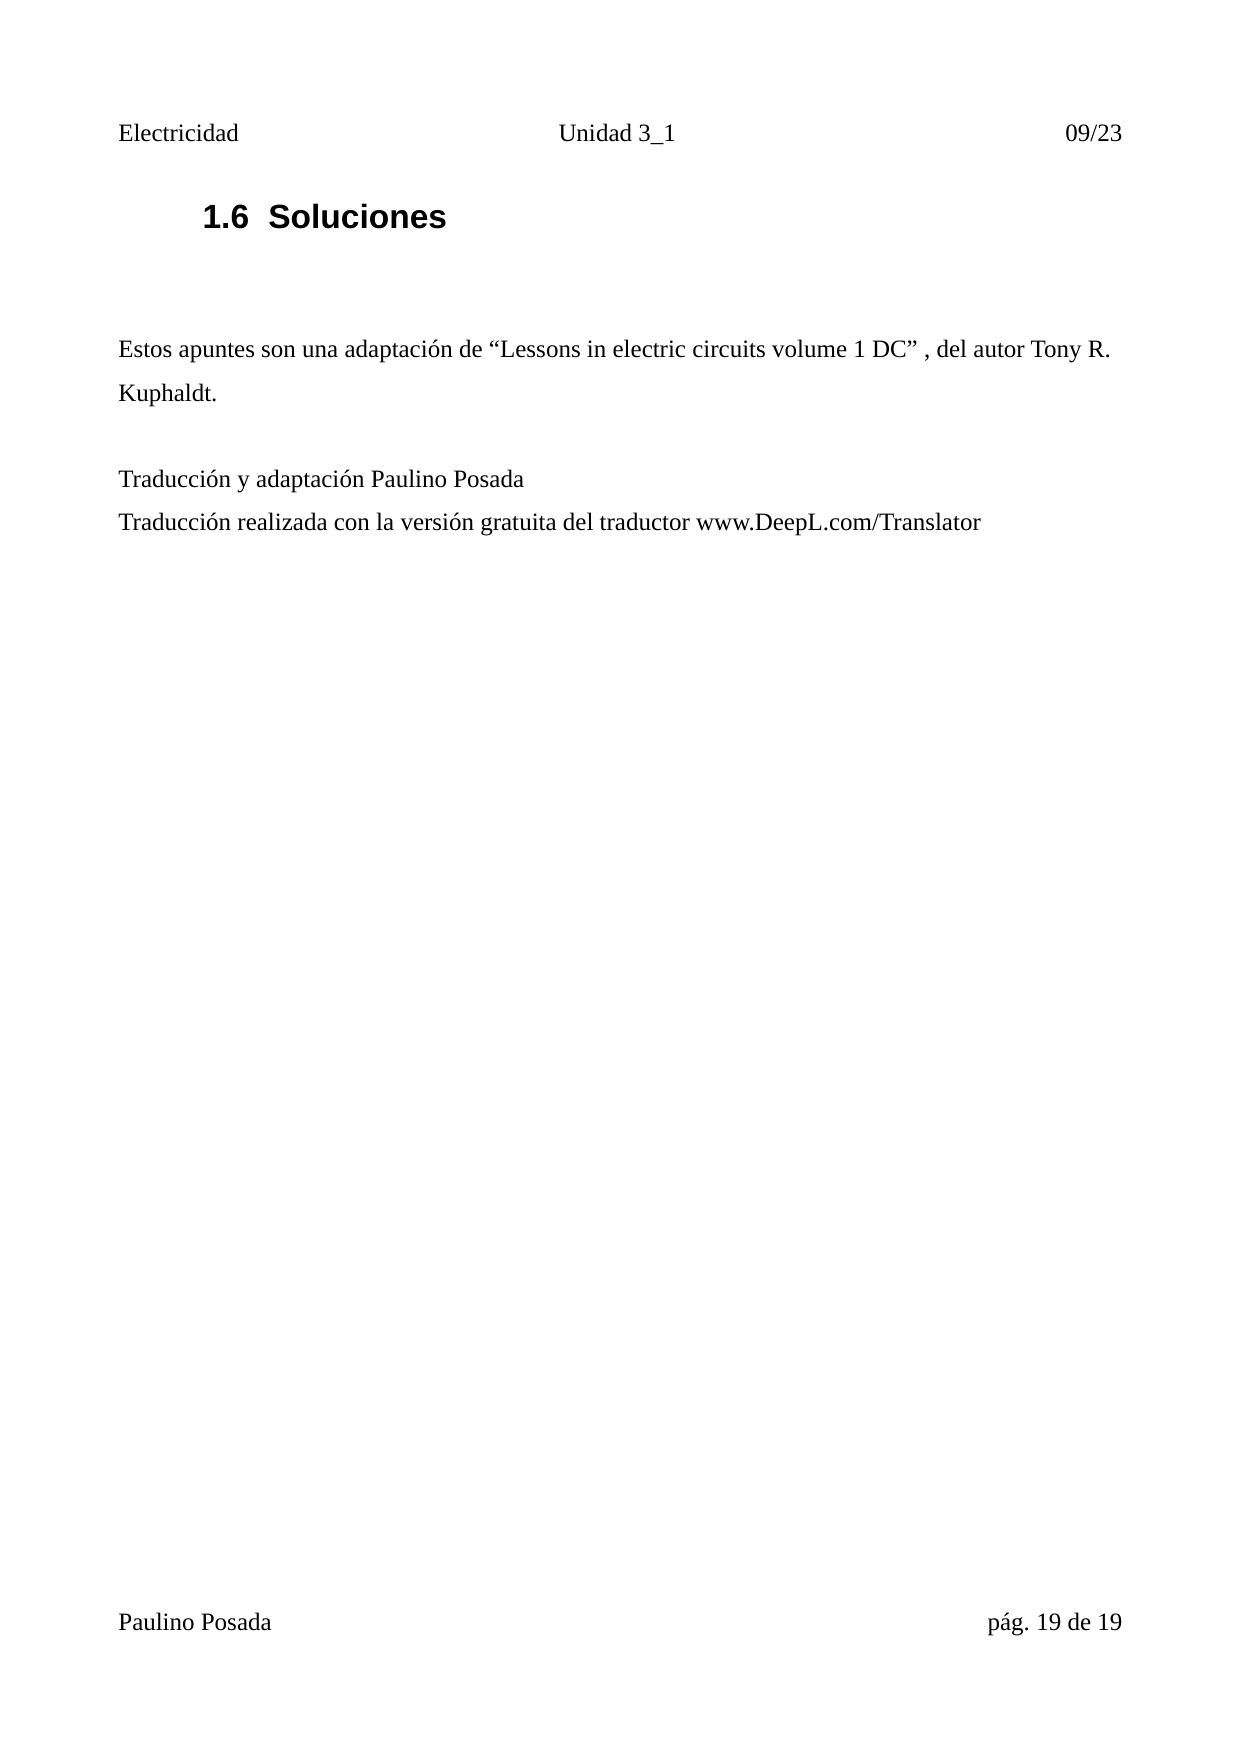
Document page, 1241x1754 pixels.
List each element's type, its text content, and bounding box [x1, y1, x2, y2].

text Traducción realizada con la versión gratuita del traductor www.DeepL.com/Translator [118, 507, 1122, 536]
text Traducción y adaptación Paulino Posada [118, 464, 1122, 493]
text Estos apuntes son una adaptación de “Lessons in electric circuits volume 1 DC” , del autor Tony R. Kuphaldt. [118, 334, 1122, 406]
subtitle Soluciones [193, 197, 1122, 236]
